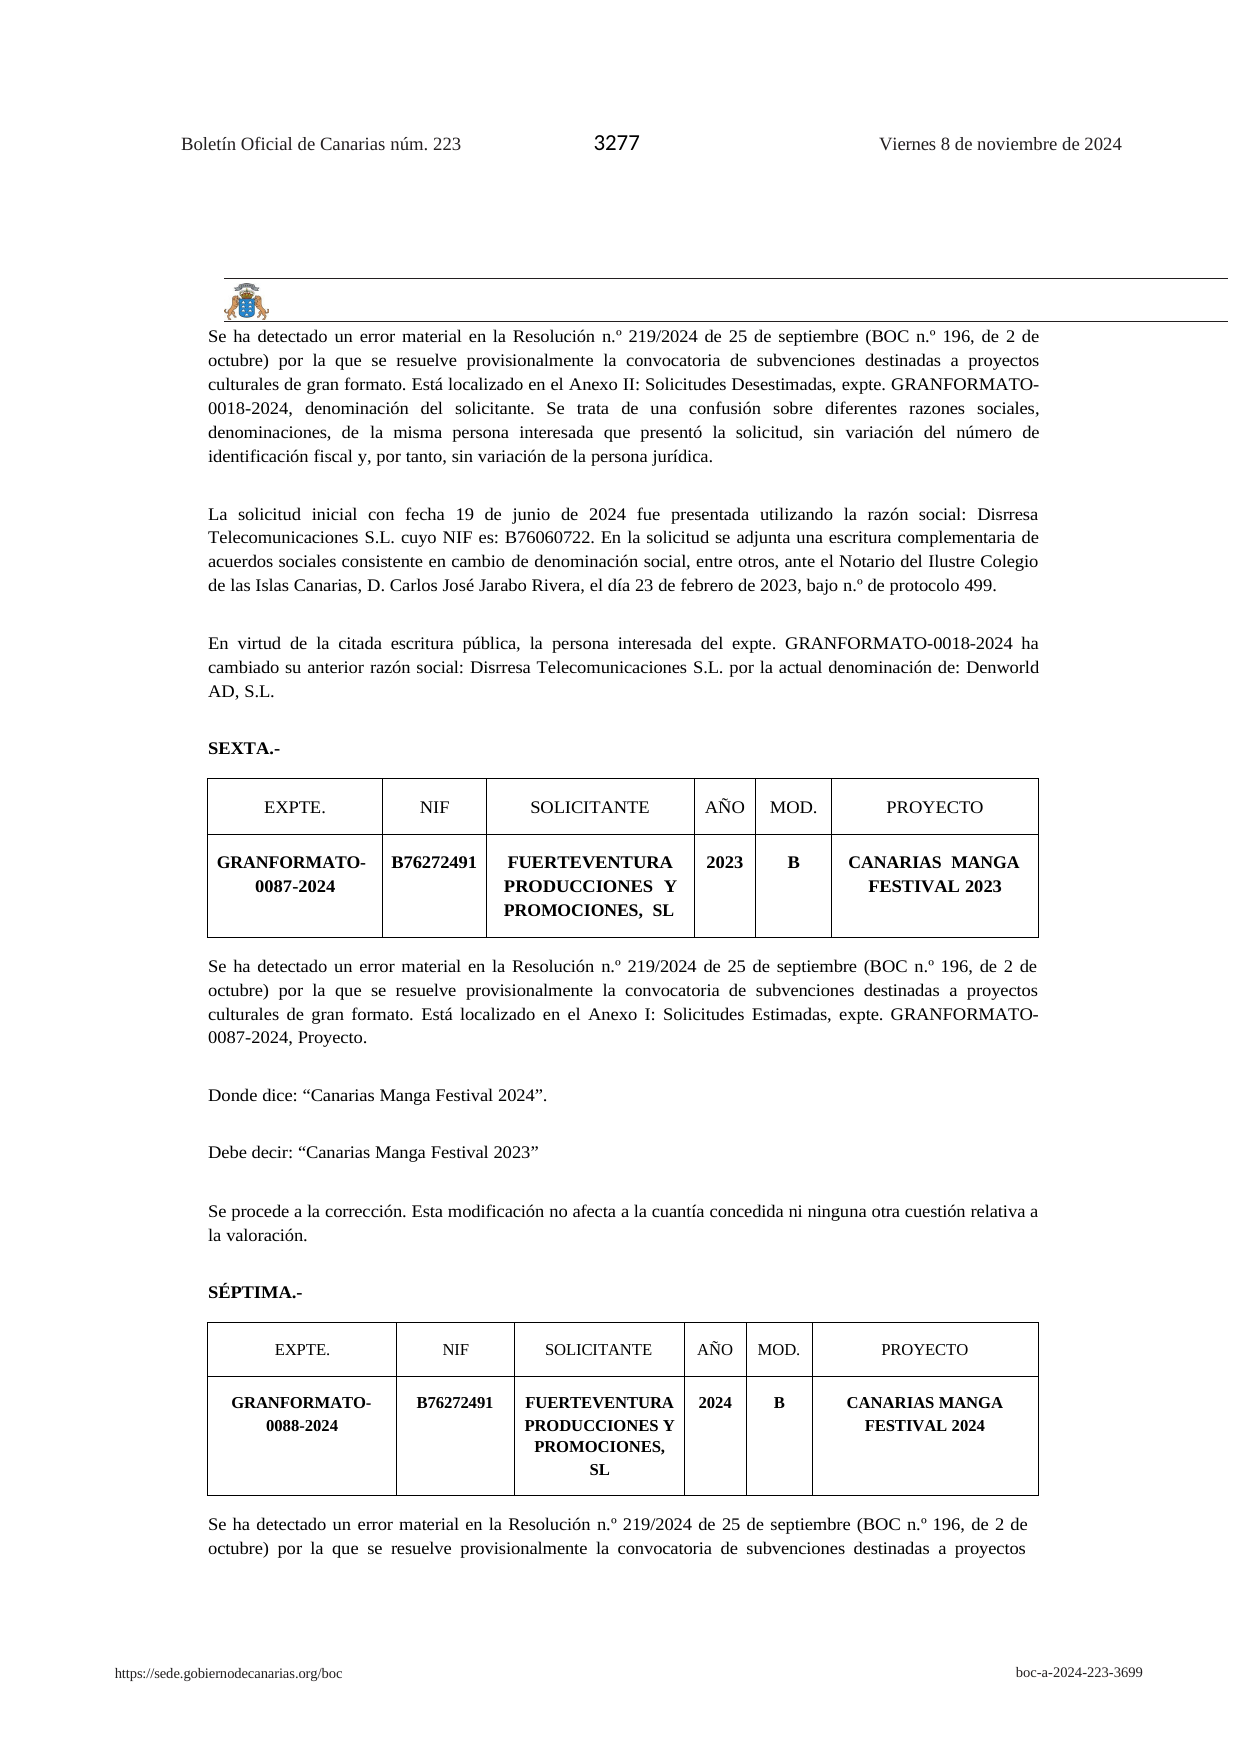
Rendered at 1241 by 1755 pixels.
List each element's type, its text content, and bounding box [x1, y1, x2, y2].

table_cell GRANFORMATO- 0088-2024 [208, 1377, 396, 1495]
table_header SOLICITANTE [487, 779, 694, 833]
text Se ha detectado un error material en la Resolución n.º 219/2024 de 25 de septiembre (BOC n.º 196, de 2 de octubre) por la que se resuelve provisionalmente la convocatoria de subvenciones destinadas a proyectos [208, 1513, 1039, 1558]
text Se procede a la corrección. Esta modificación no afecta a la cuantía concedida ni ninguna otra cuestión relativa a la valoración. [208, 1200, 1039, 1245]
text Se ha detectado un error material en la Resolución n.º 219/2024 de 25 de septiembre (BOC n.º 196, de 2 de octubre) por la que se resuelve provisionalmente la convocatoria de subvenciones destinadas a proyectos culturales de gran formato. Está localizado en el Anexo II: Solicitudes Desestimadas, expte. GRANFORMATO- 0018-2024, denominación del solicitante. Se trata de una confusión sobre diferentes razones sociales, denominaciones, de la misma persona interesada que presentó la solicitud, sin variación del número de identificación fiscal y, por tanto, sin variación de la persona jurídica. [208, 303, 1039, 466]
table_header MOD. [756, 779, 831, 833]
subtitle SEXTA.- [208, 738, 1155, 758]
table_header MOD. [747, 1323, 812, 1376]
table_cell 2024 [685, 1377, 746, 1495]
table_header PROYECTO [832, 779, 1038, 833]
table_header EXPTE. [208, 1323, 396, 1376]
table_header AÑO [685, 1323, 746, 1376]
table_cell GRANFORMATO- 0087-2024 [208, 835, 382, 937]
table_cell FUERTEVENTURA PRODUCCIONES Y PROMOCIONES, SL [487, 835, 694, 937]
table_cell B [756, 835, 831, 937]
table_cell B76272491 [383, 835, 486, 937]
table_cell CANARIAS MANGA FESTIVAL 2024 [813, 1377, 1038, 1495]
table_header AÑO [695, 779, 755, 833]
table_cell FUERTEVENTURA PRODUCCIONES Y PROMOCIONES, SL [515, 1377, 684, 1495]
text La solicitud inicial con fecha 19 de junio de 2024 fue presentada utilizando la razón social: Disrresa Telecomunicaciones S.L. cuyo NIF es: B76060722. En la solicitud se adjunta una escritura complementaria de acuerdos sociales consistente en cambio de denominación social, entre otros, ante el Notario del Ilustre Colegio de las Islas Canarias, D. Carlos José Jarabo Rivera, el día 23 de febrero de 2023, bajo n.º de protocolo 499. [208, 503, 1039, 596]
table_header NIF [383, 779, 486, 833]
table_cell CANARIAS MANGA FESTIVAL 2023 [832, 835, 1038, 937]
table_cell B [747, 1377, 812, 1495]
text Donde dice: “Canarias Manga Festival 2024”. Debe decir: “Canarias Manga Festival 2023” [208, 1085, 578, 1162]
table_cell B76272491 [397, 1377, 514, 1495]
table_header PROYECTO [813, 1323, 1038, 1376]
text Se ha detectado un error material en la Resolución n.º 219/2024 de 25 de septiembre (BOC n.º 196, de 2 de octubre) por la que se resuelve provisionalmente la convocatoria de subvenciones destinadas a proyectos culturales de gran formato. Está localizado en el Anexo I: Solicitudes Estimadas, expte. GRANFORMATO- 0087-2024, Proyecto. [208, 955, 1039, 1048]
text En virtud de la citada escritura pública, la persona interesada del expte. GRANFORMATO-0018-2024 ha cambiado su anterior razón social: Disrresa Telecomunicaciones S.L. por la actual denominación de: Denworld AD, S.L. [208, 633, 1039, 701]
subtitle SÉPTIMA.- [208, 1282, 1155, 1302]
table_cell 2023 [695, 835, 755, 937]
table_header EXPTE. [208, 779, 382, 833]
table_header NIF [397, 1323, 514, 1376]
table_header SOLICITANTE [515, 1323, 684, 1376]
